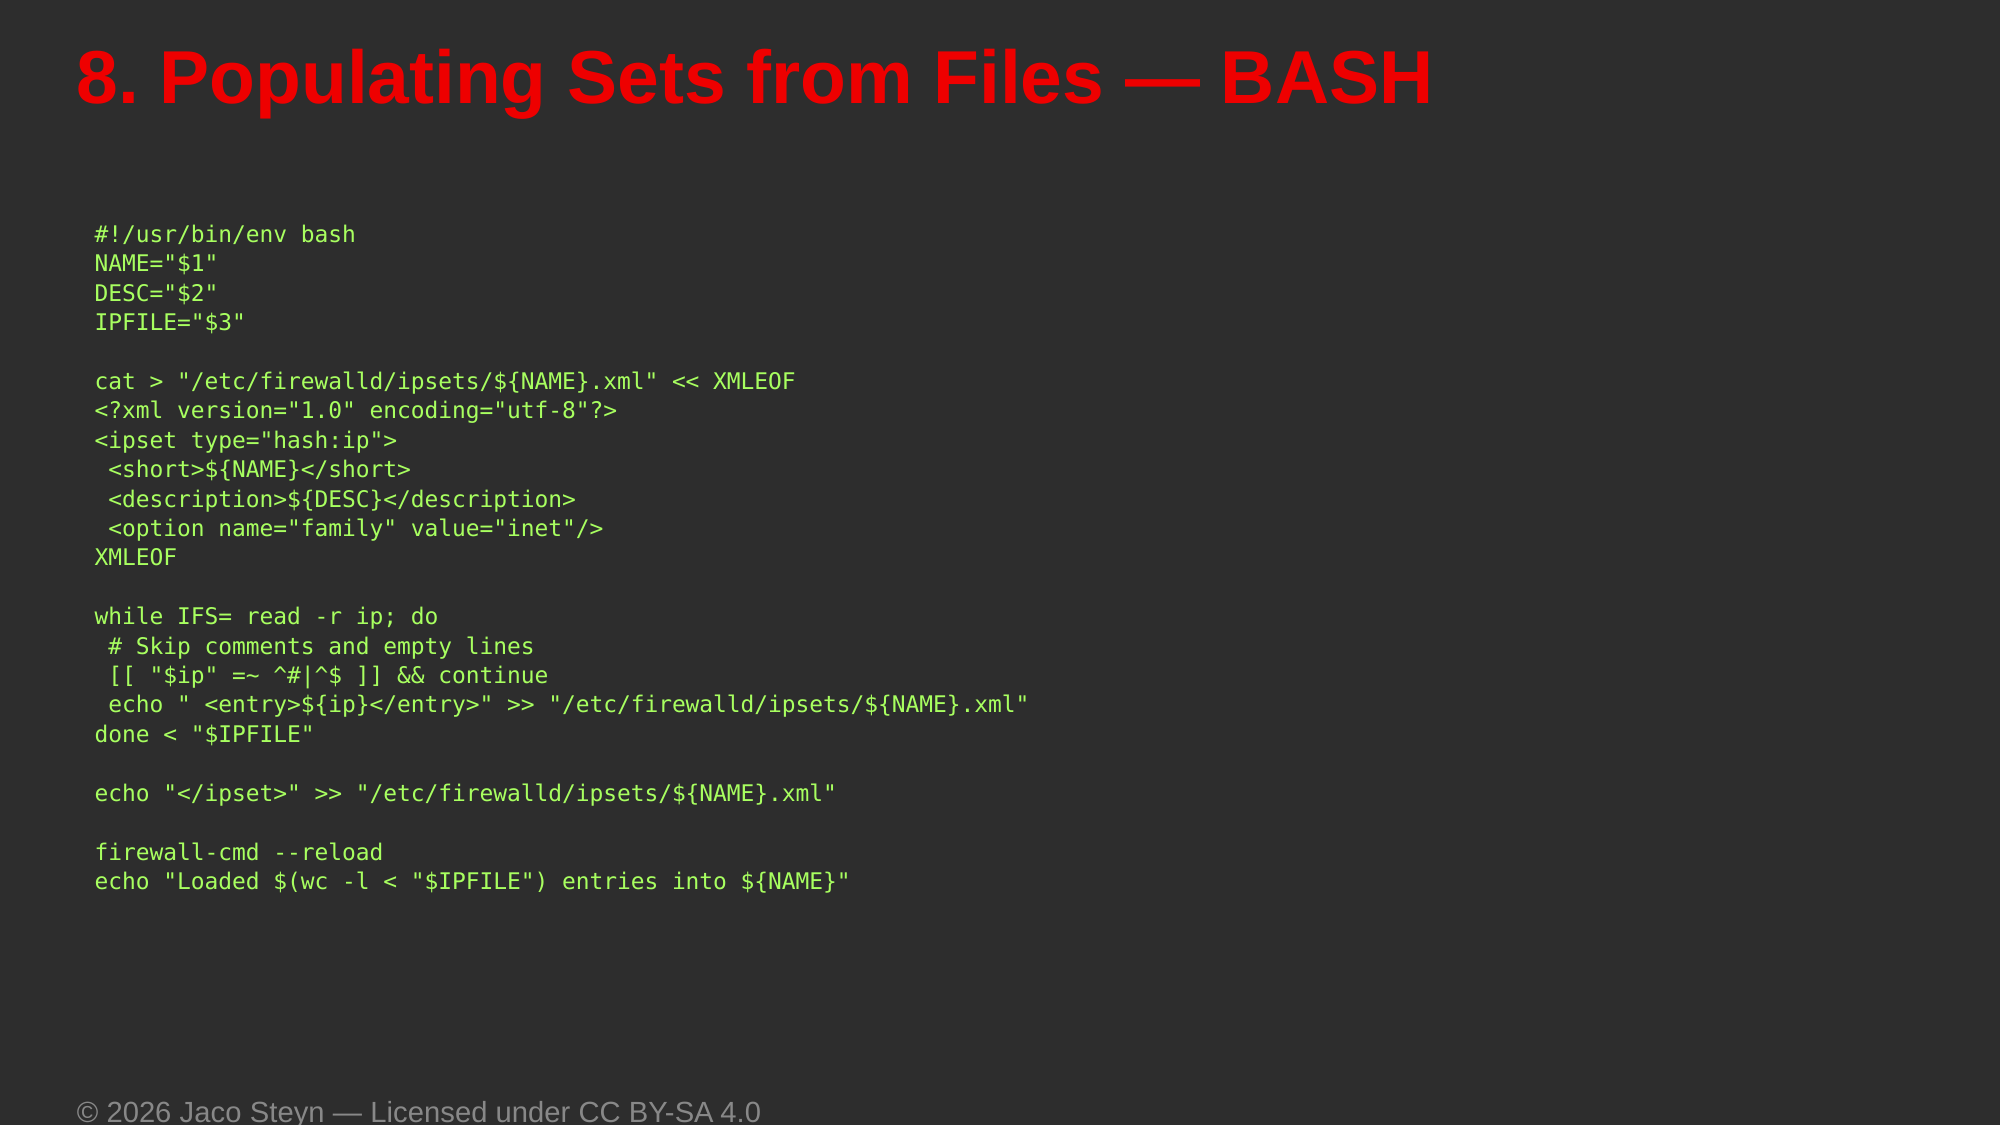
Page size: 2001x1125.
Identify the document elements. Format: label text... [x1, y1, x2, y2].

text_box © 2026 Jaco Steyn — Licensed under CC BY-SA 4.0 [59, 1083, 1942, 1120]
text_box 8. Populating Sets from Files — BASH [59, 23, 1942, 178]
text_box #!/usr/bin/env bash NAME="$1" DESC="$2" IPFILE="$3" cat > "/etc/firewalld/ipsets/${NAME}.xml" << XMLEOF <?xml version="1.0" encoding="utf-8"?> <ipset type="hash:ip"> <short>${NAME}</short> <description>${DESC}</description> <option name="family" value="inet"/> XMLEOF while IFS= read -r ip; do # Skip comments and empty lines [[ "$ip" =~ ^#|^$ ]] && continue echo " <entry>${ip}</entry>" >> "/etc/firewalld/ipsets/${NAME}.xml" done < "$IPFILE" echo "</ipset>" >> "/etc/firewalld/ipsets/${NAME}.xml" firewall-cmd --reload echo "Loaded $(wc -l < "$IPFILE") entries into ${NAME}" [59, 194, 1942, 1052]
